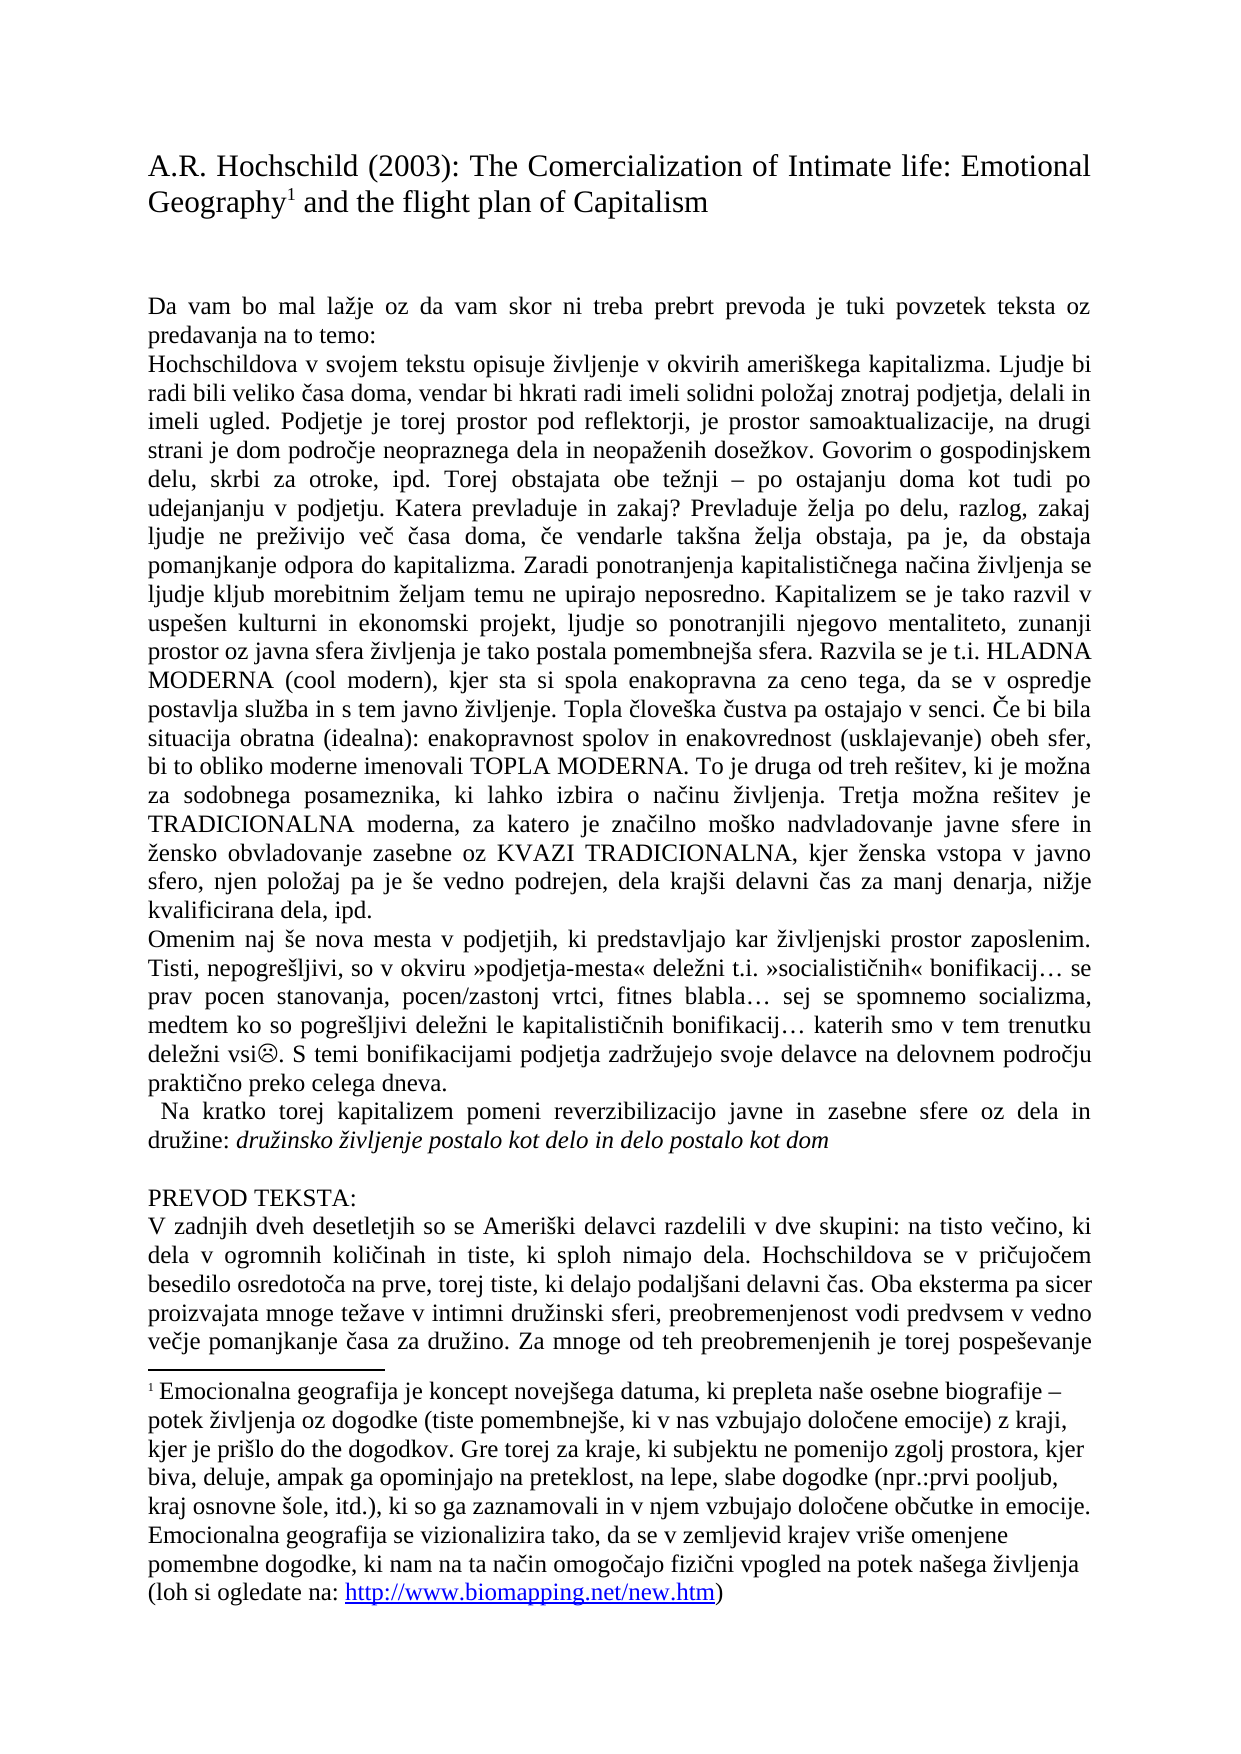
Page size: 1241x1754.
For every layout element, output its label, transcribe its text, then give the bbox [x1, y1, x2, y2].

text V zadnjih dveh desetletjih so se Ameriški delavci razdelili v dve skupini: na tisto večino, ki dela v ogromnih količinah in tiste, ki sploh nimajo dela. Hochschildova se v pričujočem besedilo osredotoča na prve, torej tiste, ki delajo podaljšani delavni čas. Oba eksterma pa sicer proizvajata mnoge težave v intimni družinski sferi, preobremenjenost vodi predvsem v vedno večje pomanjkanje časa za družino. Za mnoge od teh preobremenjenih je torej pospeševanje [148, 1211, 1092, 1355]
text A.R. Hochschild (2003): The Comercialization of Intimate life: Emotional Geography and the flight plan of Capitalism [148, 148, 1092, 219]
text Emocionalna geografija je koncept novejšega datuma, ki prepleta naše osebne biografije – potek življenja oz dogodke (tiste pomembnejše, ki v nas vzbujajo določene emocije) z kraji, kjer je prišlo do the dogodkov. Gre torej za kraje, ki subjektu ne pomenijo zgolj prostora, kjer biva, deluje, ampak ga opominjajo na preteklost, na lepe, slabe dogodke (npr.:prvi pooljub, kraj osnovne šole, itd.), ki so ga zaznamovali in v njem vzbujajo določene občutke in emocije. Emocionalna geografija se vizionalizira tako, da se v zemljevid krajev vriše omenjene pomembne dogodke, ki nam na ta način omogočajo fizični vpogled na potek našega življenja (loh si ogledate na: http://www.biomapping.net/new.htm) [148, 1376, 1092, 1606]
text Hochschildova v svojem tekstu opisuje življenje v okvirih ameriškega kapitalizma. Ljudje bi radi bili veliko časa doma, vendar bi hkrati radi imeli solidni položaj znotraj podjetja, delali in imeli ugled. Podjetje je torej prostor pod reflektorji, je prostor samoaktualizacije, na drugi strani je dom področje neopraznega dela in neopaženih dosežkov. Govorim o gospodinjskem delu, skrbi za otroke, ipd. Torej obstajata obe težnji – po ostajanju doma kot tudi po udejanjanju v podjetju. Katera prevladuje in zakaj? Prevladuje želja po delu, razlog, zakaj ljudje ne preživijo več časa doma, če vendarle takšna želja obstaja, pa je, da obstaja pomanjkanje odpora do kapitalizma. Zaradi ponotranjenja kapitalističnega načina življenja se ljudje kljub morebitnim željam temu ne upirajo neposredno. Kapitalizem se je tako razvil v uspešen kulturni in ekonomski projekt, ljudje so ponotranjili njegovo mentaliteto, zunanji prostor oz javna sfera življenja je tako postala pomembnejša sfera. Razvila se je t.i. HLADNA MODERNA (cool modern), kjer sta si spola enakopravna za ceno tega, da se v ospredje postavlja služba in s tem javno življenje. Topla človeška čustva pa ostajajo v senci. Če bi bila situacija obratna (idealna): enakopravnost spolov in enakovrednost (usklajevanje) obeh sfer, bi to obliko moderne imenovali TOPLA MODERNA. To je druga od treh rešitev, ki je možna za sodobnega posameznika, ki lahko izbira o načinu življenja. Tretja možna rešitev je TRADICIONALNA moderna, za katero je značilno moško nadvladovanje javne sfere in žensko obvladovanje zasebne oz KVAZI TRADICIONALNA, kjer ženska vstopa v javno sfero, njen položaj pa je še vedno podrejen, dela krajši delavni čas za manj denarja, nižje kvalificirana dela, ipd. [148, 349, 1092, 924]
text Omenim naj še nova mesta v podjetjih, ki predstavljajo kar življenjski prostor zaposlenim. Tisti, nepogrešljivi, so v okviru »podjetja-mesta« deležni t.i. »socialističnih« bonifikacij… se prav pocen stanovanja, pocen/zastonj vrtci, fitnes blabla… sej se spomnemo socializma, medtem ko so pogrešljivi deležni le kapitalističnih bonifikacij… katerih smo v tem trenutku deležni vsi. S temi bonifikacijami podjetja zadržujejo svoje delavce na delovnem področju praktično preko celega dneva. [148, 924, 1092, 1096]
text Na kratko torej kapitalizem pomeni reverzibilizacijo javne in zasebne sfere oz dela in družine: družinsko življenje postalo kot delo in delo postalo kot dom [148, 1096, 1092, 1154]
text PREVOD TEKSTA: [148, 1183, 1092, 1211]
text Da vam bo mal lažje oz da vam skor ni treba prebrt prevoda je tuki povzetek teksta oz predavanja na to temo: [148, 291, 1092, 349]
